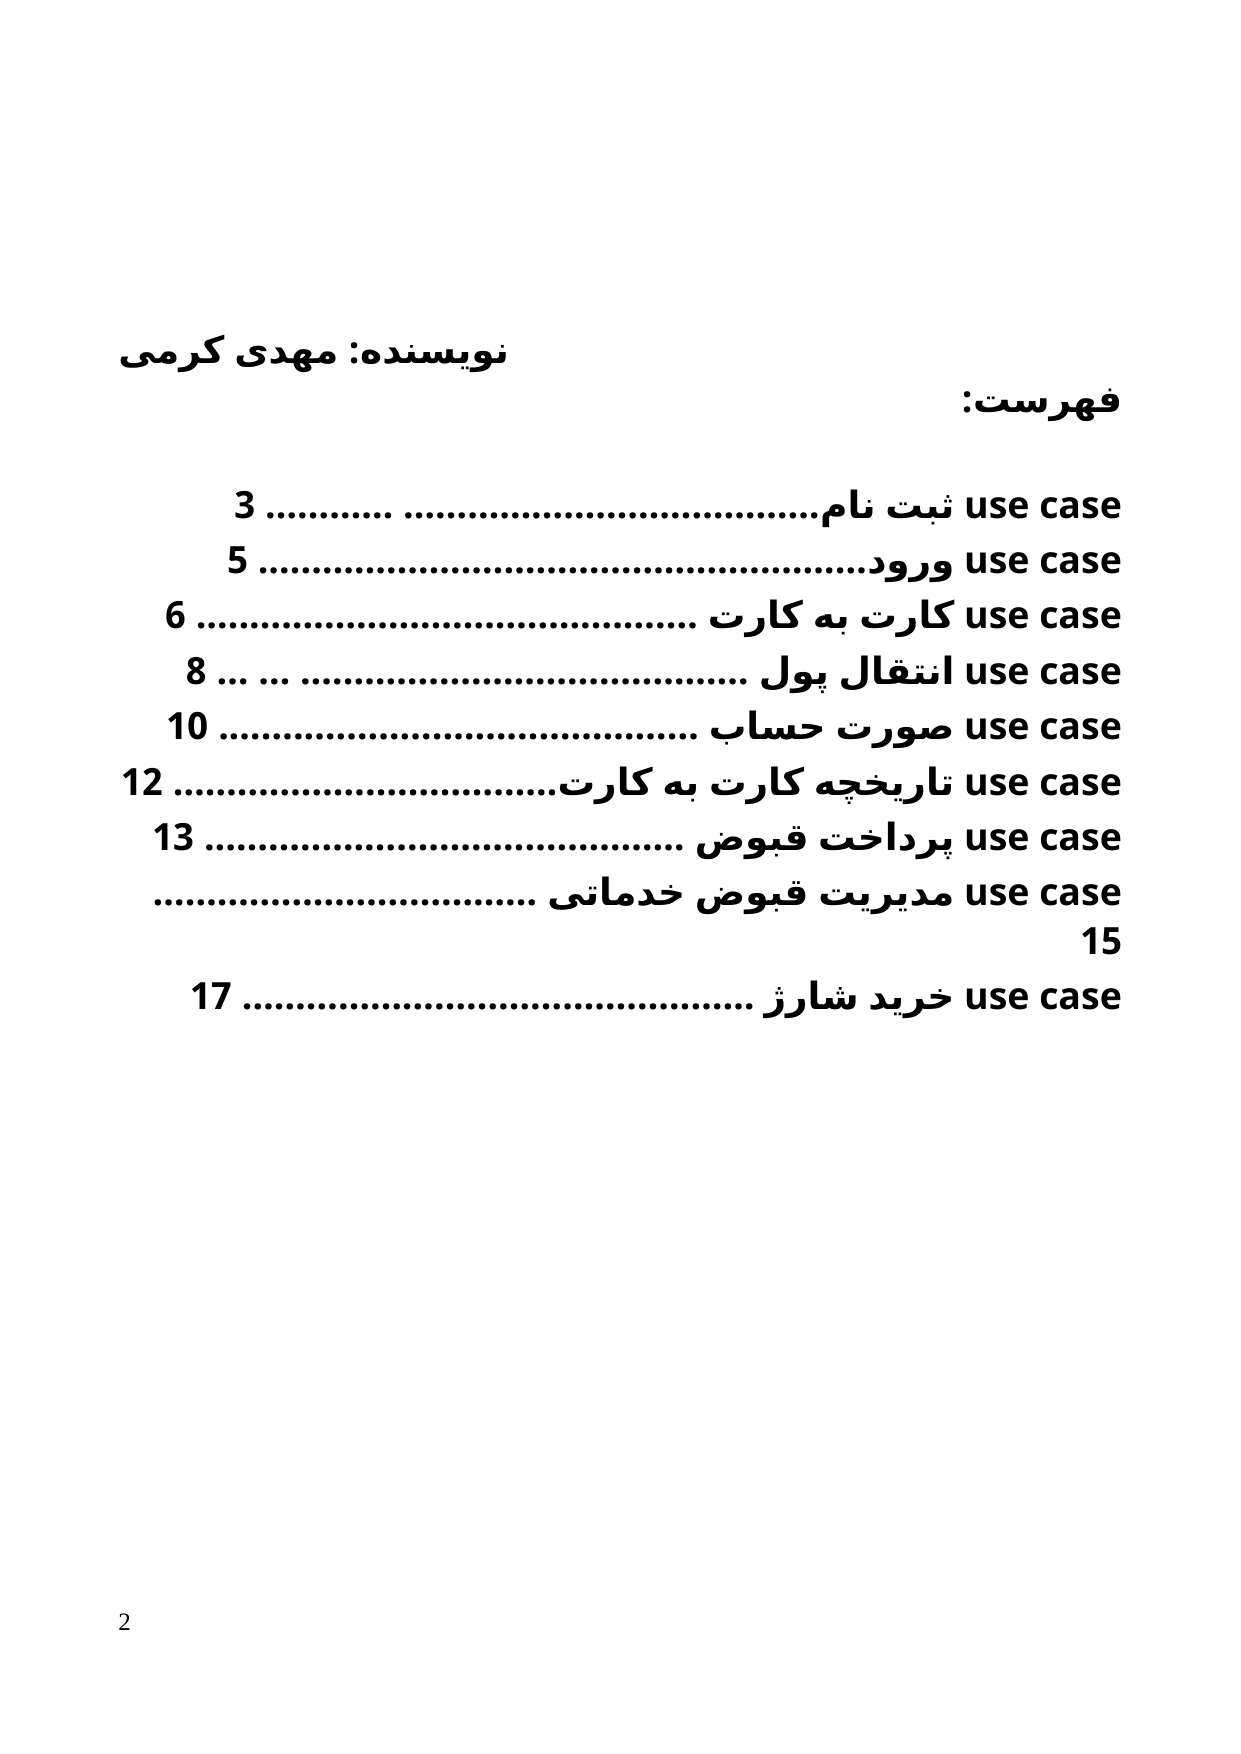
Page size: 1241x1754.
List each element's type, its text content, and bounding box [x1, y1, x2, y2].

text use case ورود……….…………………………………….…. 5 [118, 533, 1122, 589]
text use case پرداخت قبوض ………………………….………….. 13 [118, 810, 1122, 865]
text use case انتقال پول ………………………….…….…. … … 8 [118, 644, 1122, 699]
text use case کارت به کارت ….….….….….….….….…….….…. 6 [118, 589, 1122, 644]
text use case صورت حساب …………………….………….……. 10 use case تاریخچه کارت به کارت……………………………… 12 [118, 699, 1122, 810]
text فهرست: [118, 378, 1122, 427]
text نویسنده: مهدی کرمی [118, 329, 1122, 378]
text use case ثبت نام………………………………… ………… 3 [118, 478, 1122, 533]
text use case خرید شارژ ………………………………………… 17 [118, 969, 1122, 1025]
text use case مدیریت قبوض خدماتی ……………………………… 15 [118, 865, 1122, 969]
